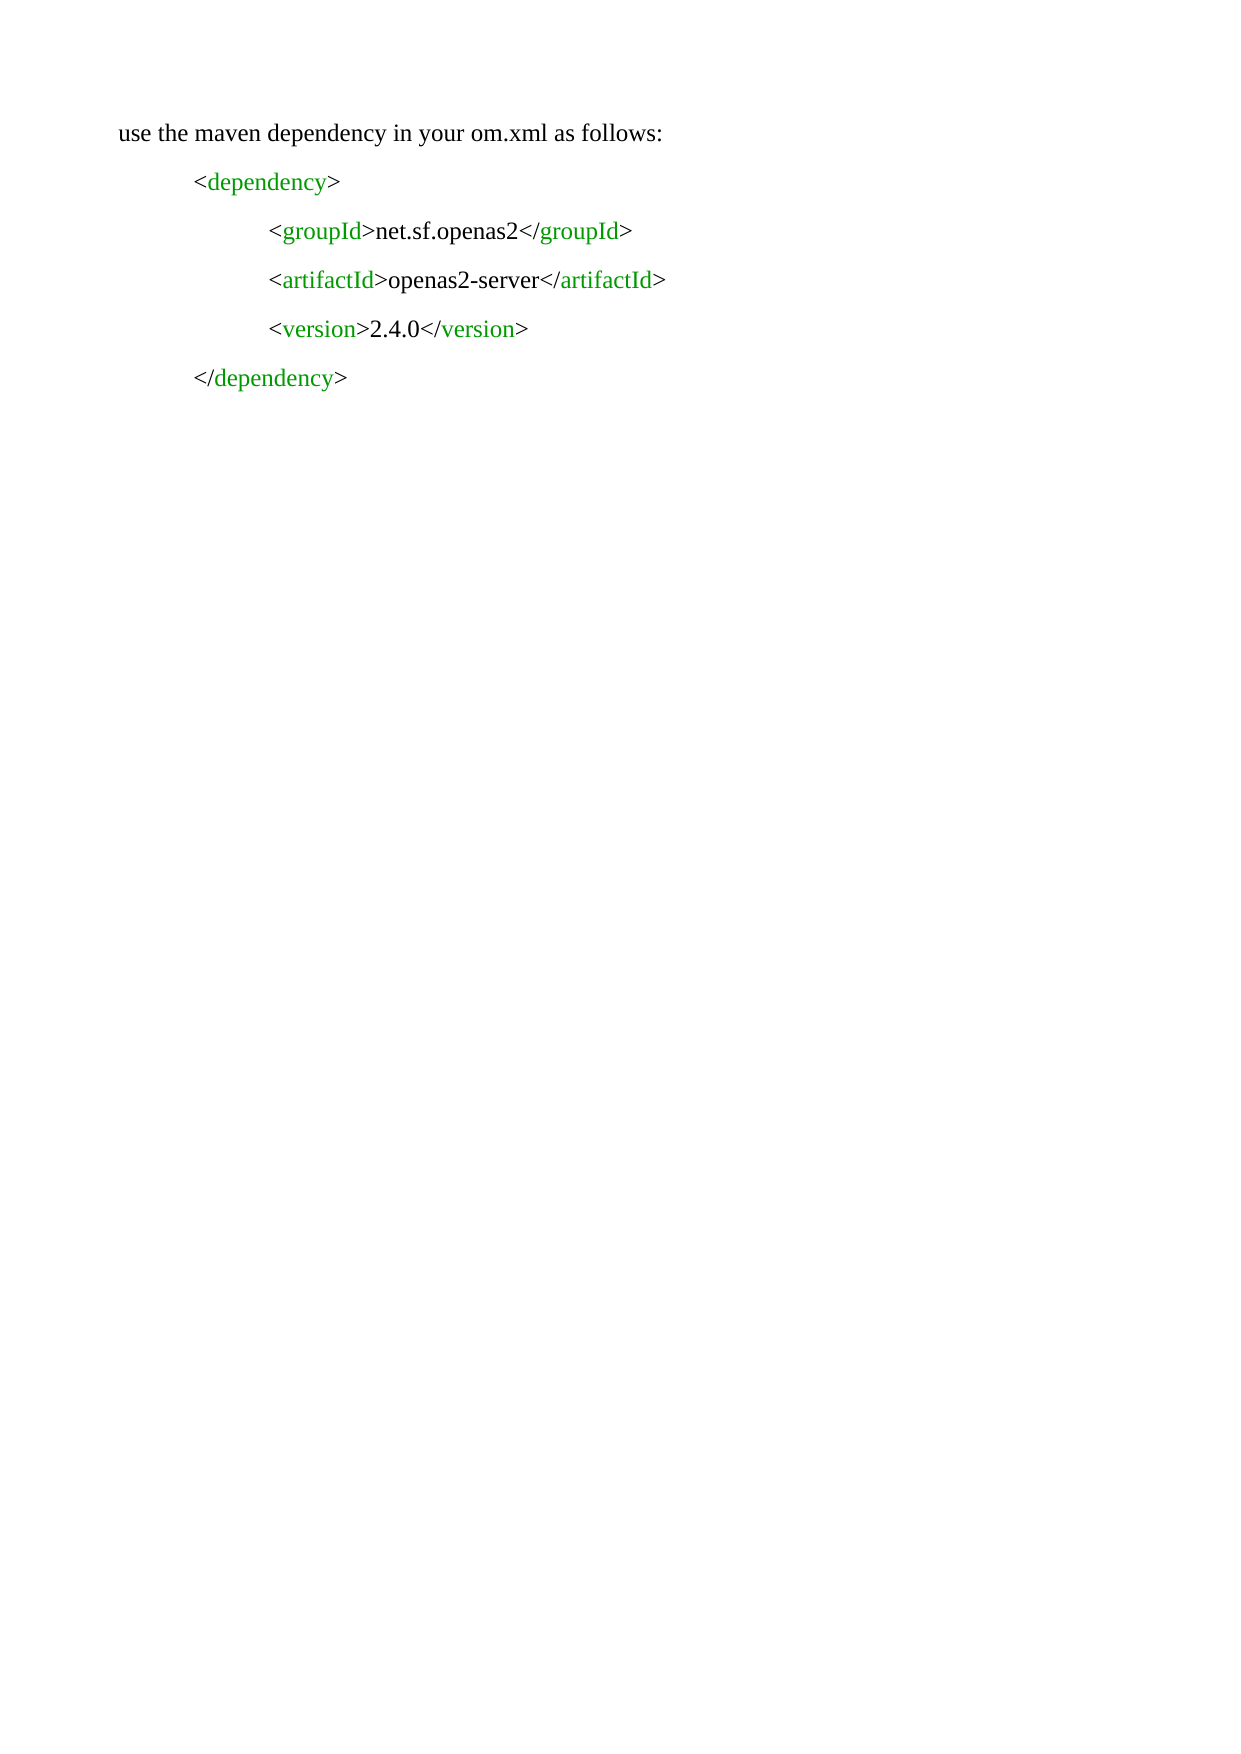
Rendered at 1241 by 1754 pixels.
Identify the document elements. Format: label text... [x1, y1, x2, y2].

text <artifactId>openas2-server</artifactId> [193, 265, 1122, 294]
text <version>2.4.0</version> [193, 314, 1122, 343]
text <dependency> [193, 167, 1122, 196]
text <groupId>net.sf.openas2</groupId> [193, 216, 1122, 245]
text use the maven dependency in your om.xml as follows: [118, 118, 1122, 147]
text </dependency> [193, 363, 1122, 392]
